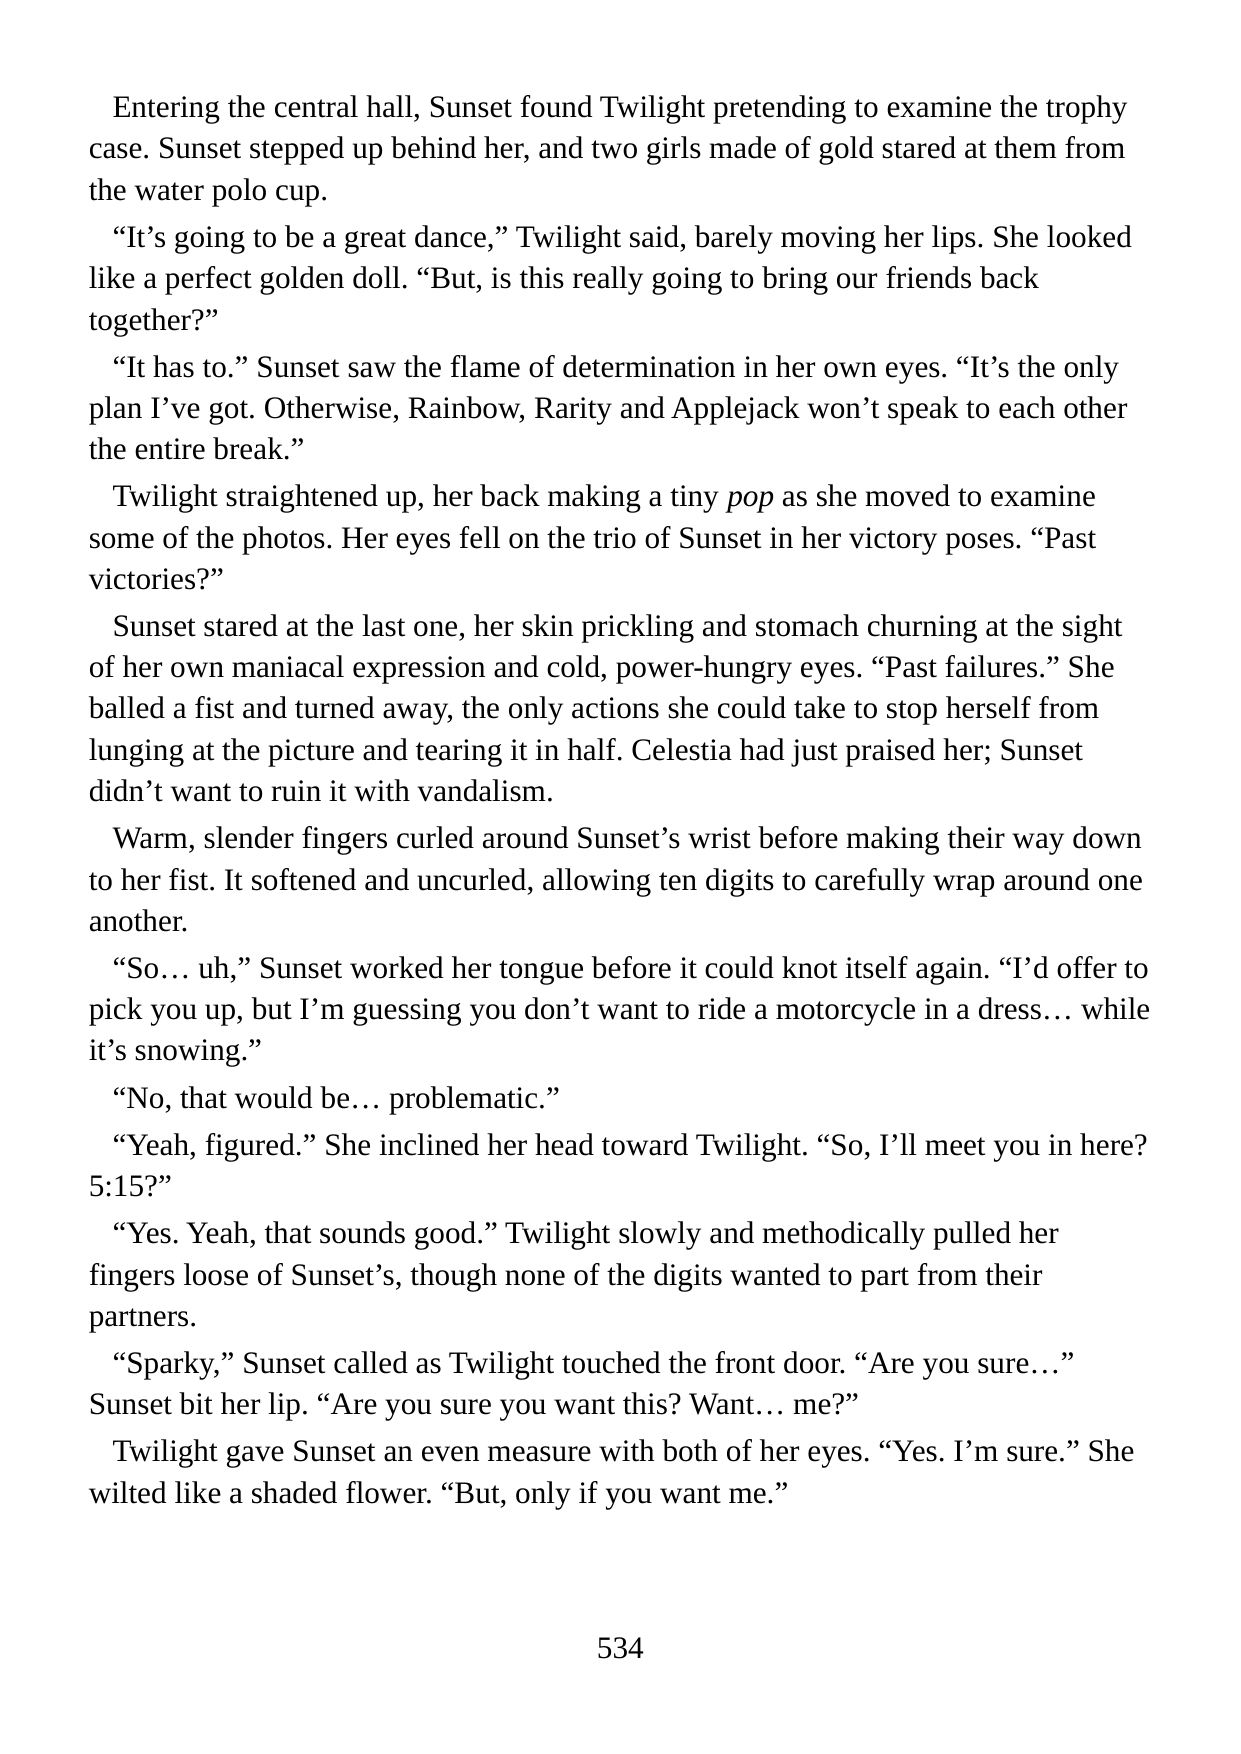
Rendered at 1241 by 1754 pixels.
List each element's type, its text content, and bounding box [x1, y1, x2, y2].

text Entering the central hall, Sunset found Twilight pretending to examine the trophy case. Sunset stepped up behind her, and two girls made of gold stared at them from the water polo cup. [88, 88, 1152, 207]
text “It’s going to be a great dance,” Twilight said, barely moving her lips. She looked like a perfect golden doll. “But, is this really going to bring our friends back together?” [88, 218, 1152, 337]
text “Yeah, figured.” She inclined her head toward Twilight. “So, I’ll meet you in here? 5:15?” [88, 1126, 1152, 1203]
text “Sparky,” Sunset called as Twilight touched the front door. “Are you sure…” Sunset bit her lip. “Are you sure you want this? Want… me?” [88, 1344, 1152, 1421]
text Twilight straightened up, her back making a tiny pop as she moved to examine some of the photos. Her eyes fell on the trio of Sunset in her victory poses. “Past victories?” [88, 478, 1152, 596]
text “Yes. Yeah, that sounds good.” Twilight slowly and methodically pulled her fingers loose of Sunset’s, though none of the digits wanted to part from their partners. [88, 1214, 1152, 1333]
text “No, that would be… problematic.” [88, 1079, 1152, 1115]
text Warm, slender fingers curled around Sunset’s wrist before making their way down to her fist. It softened and uncurled, allowing ten digits to carefully wrap around one another. [88, 819, 1152, 938]
text Twilight gave Sunset an even measure with both of her eyes. “Yes. I’m sure.” She wilted like a shaded flower. “But, only if you want me.” [88, 1433, 1152, 1510]
text Sunset stared at the last one, her skin prickling and stomach churning at the sight of her own maniacal expression and cold, power-hungry eyes. “Past failures.” She balled a fist and turned away, the only actions she could take to stop herself from lunging at the picture and tearing it in half. Celestia had just praised her; Sunset didn’t want to ruin it with vandalism. [88, 607, 1152, 808]
text “It has to.” Sunset saw the flame of determination in her own eyes. “It’s the only plan I’ve got. Otherwise, Rainbow, Rarity and Applejack won’t speak to each other the entire break.” [88, 348, 1152, 466]
text “So… uh,” Sunset worked her tongue before it could knot itself again. “I’d offer to pick you up, but I’m guessing you don’t want to ride a motorcycle in a dress… while it’s snowing.” [88, 949, 1152, 1068]
